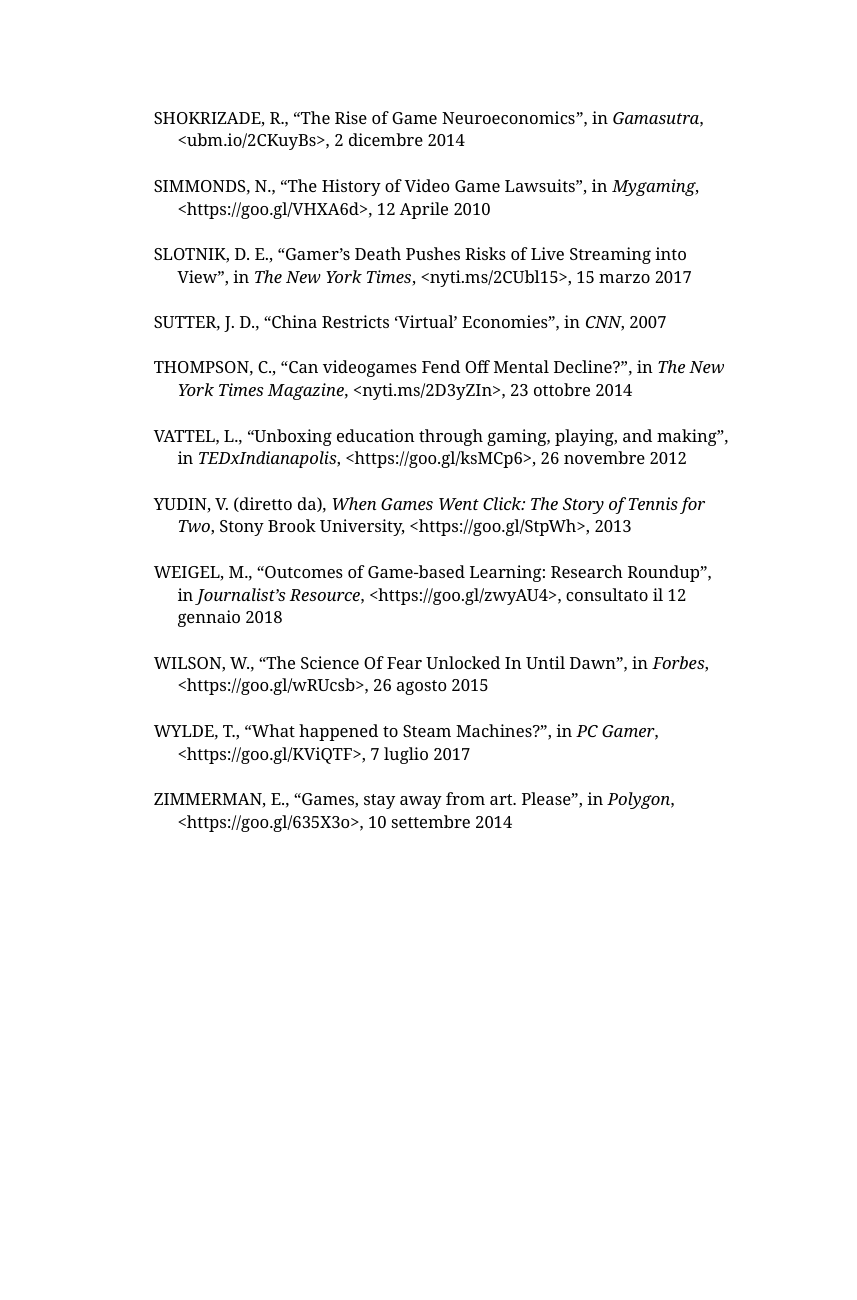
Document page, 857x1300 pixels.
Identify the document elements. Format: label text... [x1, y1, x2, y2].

text SLOTNIK, D. E., “Gamer’s Death Pushes Risks of Live Streaming into View”, in The New York Times, <nyti.ms/2CUbl15>, 15 marzo 2017 [153, 242, 732, 288]
text VATTEL, L., “Unboxing education through gaming, playing, and making”, in TEDxIndianapolis, <https://goo.gl/ksMCp6>, 26 novembre 2012 [153, 424, 732, 469]
text SUTTER, J. D., “China Restricts ‘Virtual’ Economies”, in CNN, 2007 [153, 311, 732, 333]
text YUDIN, V. (diretto da), When Games Went Click: The Story of Tennis for Two, Stony Brook University, <https://goo.gl/StpWh>, 2013 [153, 492, 732, 538]
text ZIMMERMAN, E., “Games, stay away from art. Please”, in Polygon, <https://goo.gl/635X3o>, 10 settembre 2014 [153, 787, 732, 833]
text SIMMONDS, N., “The History of Video Game Lawsuits”, in Mygaming, <https://goo.gl/VHXA6d>, 12 Aprile 2010 [153, 174, 732, 220]
text SHOKRIZADE, R., “The Rise of Game Neuroeconomics”, in Gamasutra, <ubm.io/2CKuyBs>, 2 dicembre 2014 [153, 106, 732, 152]
text WYLDE, T., “What happened to Steam Machines?”, in PC Gamer, <https://goo.gl/KViQTF>, 7 luglio 2017 [153, 719, 732, 765]
text WILSON, W., “The Science Of Fear Unlocked In Until Dawn”, in Forbes, <https://goo.gl/wRUcsb>, 26 agosto 2015 [153, 651, 732, 697]
text THOMPSON, C., “Can videogames Fend Off Mental Decline?”, in The New York Times Magazine, <nyti.ms/2D3yZIn>, 23 ottobre 2014 [153, 356, 732, 401]
text WEIGEL, M., “Outcomes of Game-based Learning: Research Roundup”, in Journalist’s Resource, <https://goo.gl/zwyAU4>, consultato il 12 gennaio 2018 [153, 560, 732, 628]
